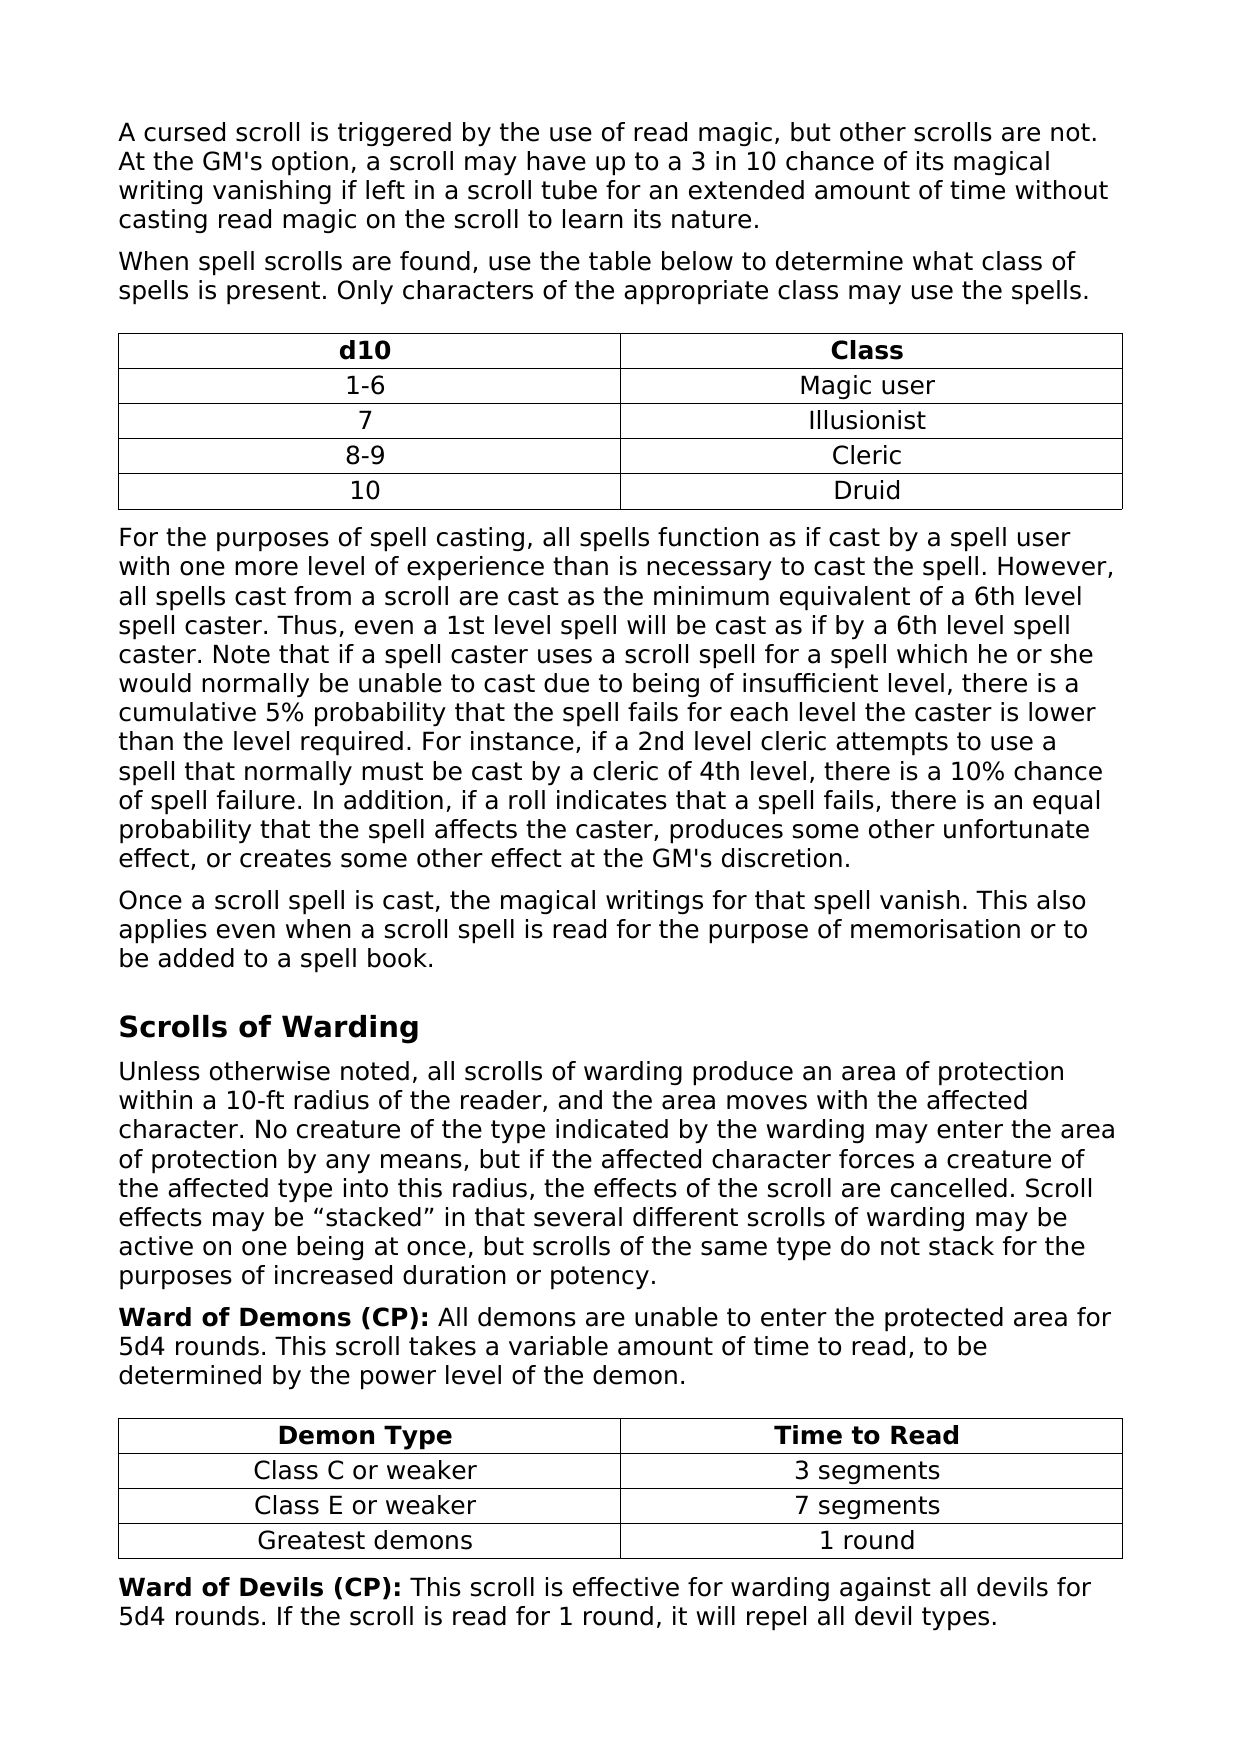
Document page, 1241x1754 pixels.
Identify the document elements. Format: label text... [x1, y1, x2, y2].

table_header Time to Read [621, 1419, 1122, 1453]
text When spell scrolls are found, use the table below to determine what class of spells is present. Only characters of the appropriate class may use the spells. [118, 247, 1122, 306]
table_cell 3 segments [621, 1454, 1122, 1488]
text Unless otherwise noted, all scrolls of warding produce an area of protection within a 10-ft radius of the reader, and the area moves with the affected character. No creature of the type indicated by the warding may enter the area of protection by any means, but if the affected character forces a creature of the affected type into this radius, the effects of the scroll are cancelled. Scroll effects may be “stacked” in that several different scrolls of warding may be active on one being at once, but scrolls of the same type do not stack for the purposes of increased duration or potency. [118, 1057, 1122, 1291]
table_cell Magic user [621, 369, 1122, 403]
table_cell Class E or weaker [119, 1489, 620, 1523]
table_cell 10 [119, 474, 620, 508]
table_cell Illusionist [621, 404, 1122, 438]
subtitle Scrolls of Warding [118, 1011, 1122, 1045]
text Once a scroll spell is cast, the magical writings for that spell vanish. This also applies even when a scroll spell is read for the purpose of memorisation or to be added to a spell book. [118, 886, 1122, 973]
table_cell 1 round [621, 1524, 1122, 1558]
table_cell Class C or weaker [119, 1454, 620, 1488]
text Ward of Demons (CP): All demons are unable to enter the protected area for 5d4 rounds. This scroll takes a variable amount of time to read, to be determined by the power level of the demon. [118, 1303, 1122, 1391]
table_cell Druid [621, 474, 1122, 508]
table_cell 7 [119, 404, 620, 438]
table_cell Cleric [621, 439, 1122, 473]
table_cell 1-6 [119, 369, 620, 403]
table_cell Greatest demons [119, 1524, 620, 1558]
table_header Class [621, 334, 1122, 368]
table_cell 8-9 [119, 439, 620, 473]
text For the purposes of spell casting, all spells function as if cast by a spell user with one more level of experience than is necessary to cast the spell. However, all spells cast from a scroll are cast as the minimum equivalent of a 6th level spell caster. Thus, even a 1st level spell will be cast as if by a 6th level spell caster. Note that if a spell caster uses a scroll spell for a spell which he or she would normally be unable to cast due to being of insufficient level, there is a cumulative 5% probability that the spell fails for each level the caster is lower than the level required. For instance, if a 2nd level cleric attempts to use a spell that normally must be cast by a cleric of 4th level, there is a 10% chance of spell failure. In addition, if a roll indicates that a spell fails, there is an equal probability that the spell affects the caster, produces some other unfortunate effect, or creates some other effect at the GM's discretion. [118, 523, 1122, 873]
table_header Demon Type [119, 1419, 620, 1453]
table_header d10 [119, 334, 620, 368]
text Ward of Devils (CP): This scroll is effective for warding against all devils for 5d4 rounds. If the scroll is read for 1 round, it will repel all devil types. [118, 1573, 1122, 1632]
text A cursed scroll is triggered by the use of read magic, but other scrolls are not. At the GM's option, a scroll may have up to a 3 in 10 chance of its magical writing vanishing if left in a scroll tube for an extended amount of time without casting read magic on the scroll to learn its nature. [118, 118, 1122, 235]
table_cell 7 segments [621, 1489, 1122, 1523]
